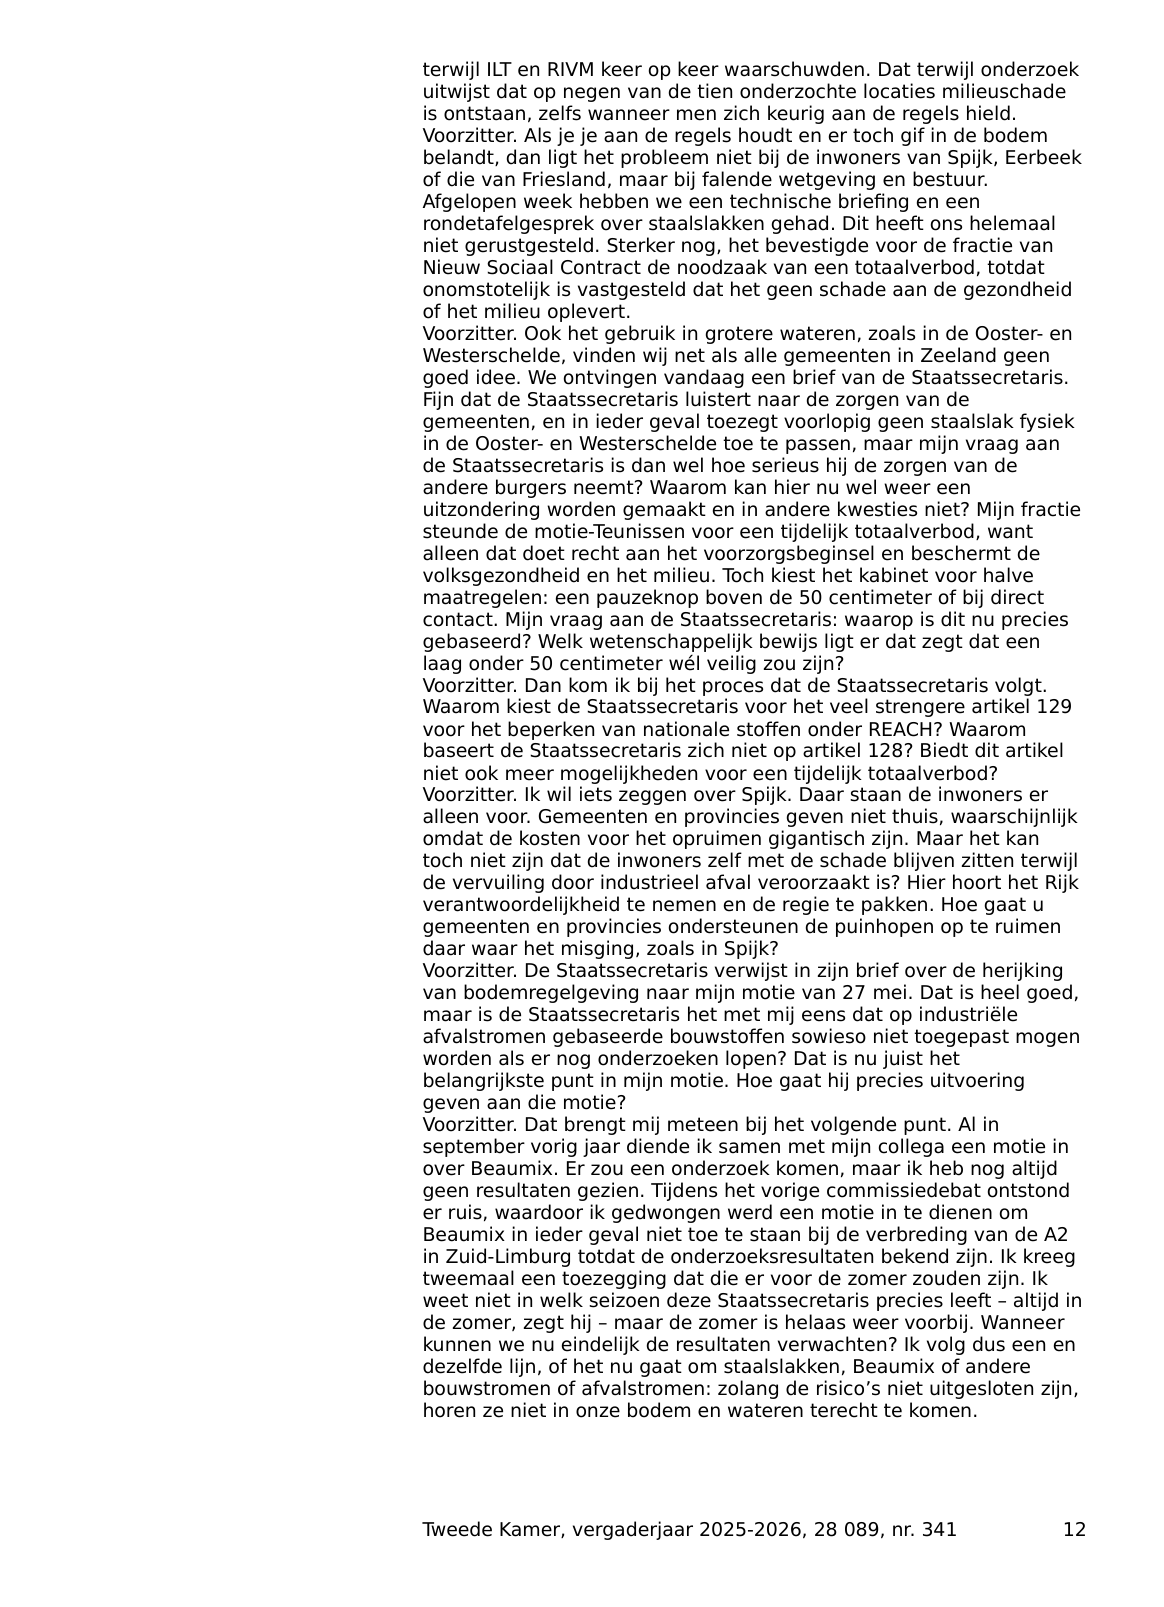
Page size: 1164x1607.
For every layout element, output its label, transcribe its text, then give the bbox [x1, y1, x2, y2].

text Voorzitter. Dat brengt mij meteen bij het volgende punt. Al in september vorig jaar diende ik samen met mijn collega een motie in over Beaumix. Er zou een onderzoek komen, maar ik heb nog altijd geen resultaten gezien. Tijdens het vorige commissiedebat ontstond er ruis, waardoor ik gedwongen werd een motie in te dienen om Beaumix in ieder geval niet toe te staan bij de verbreding van de A2 in Zuid-Limburg totdat de onderzoeksresultaten bekend zijn. Ik kreeg tweemaal een toezegging dat die er voor de zomer zouden zijn. Ik weet niet in welk seizoen deze Staatssecretaris precies leeft – altijd in de zomer, zegt hij – maar de zomer is helaas weer voorbij. Wanneer kunnen we nu eindelijk de resultaten verwachten? Ik volg dus een en dezelfde lijn, of het nu gaat om staalslakken, Beaumix of andere bouwstromen of afvalstromen: zolang de risico’s niet uitgesloten zijn, horen ze niet in onze bodem en wateren terecht te komen. [422, 1114, 1087, 1422]
text terwijl ILT en RIVM keer op keer waarschuwden. Dat terwijl onderzoek uitwijst dat op negen van de tien onderzochte locaties milieuschade is ontstaan, zelfs wanneer men zich keurig aan de regels hield. [422, 59, 1087, 125]
text Voorzitter. Als je je aan de regels houdt en er toch gif in de bodem belandt, dan ligt het probleem niet bij de inwoners van Spijk, Eerbeek of die van Friesland, maar bij falende wetgeving en bestuur. Afgelopen week hebben we een technische briefing en een rondetafelgesprek over staalslakken gehad. Dit heeft ons helemaal niet gerustgesteld. Sterker nog, het bevestigde voor de fractie van Nieuw Sociaal Contract de noodzaak van een totaalverbod, totdat onomstotelijk is vastgesteld dat het geen schade aan de gezondheid of het milieu oplevert. [422, 125, 1087, 323]
text Voorzitter. Ik wil iets zeggen over Spijk. Daar staan de inwoners er alleen voor. Gemeenten en provincies geven niet thuis, waarschijnlijk omdat de kosten voor het opruimen gigantisch zijn. Maar het kan toch niet zijn dat de inwoners zelf met de schade blijven zitten terwijl de vervuiling door industrieel afval veroorzaakt is? Hier hoort het Rijk verantwoordelijkheid te nemen en de regie te pakken. Hoe gaat u gemeenten en provincies ondersteunen de puinhopen op te ruimen daar waar het misging, zoals in Spijk? [422, 784, 1087, 960]
text Voorzitter. Ook het gebruik in grotere wateren, zoals in de Ooster- en Westerschelde, vinden wij net als alle gemeenten in Zeeland geen goed idee. We ontvingen vandaag een brief van de Staatssecretaris. Fijn dat de Staatssecretaris luistert naar de zorgen van de gemeenten, en in ieder geval toezegt voorlopig geen staalslak fysiek in de Ooster- en Westerschelde toe te passen, maar mijn vraag aan de Staatssecretaris is dan wel hoe serieus hij de zorgen van de andere burgers neemt? Waarom kan hier nu wel weer een uitzondering worden gemaakt en in andere kwesties niet? Mijn fractie steunde de motie-Teunissen voor een tijdelijk totaalverbod, want alleen dat doet recht aan het voorzorgsbeginsel en beschermt de volksgezondheid en het milieu. Toch kiest het kabinet voor halve maatregelen: een pauzeknop boven de 50 centimeter of bij direct contact. Mijn vraag aan de Staatssecretaris: waarop is dit nu precies gebaseerd? Welk wetenschappelijk bewijs ligt er dat zegt dat een laag onder 50 centimeter wél veilig zou zijn? [422, 323, 1087, 674]
text Voorzitter. Dan kom ik bij het proces dat de Staatssecretaris volgt. Waarom kiest de Staatssecretaris voor het veel strengere artikel 129 voor het beperken van nationale stoffen onder REACH? Waarom baseert de Staatssecretaris zich niet op artikel 128? Biedt dit artikel niet ook meer mogelijkheden voor een tijdelijk totaalverbod? [422, 674, 1087, 784]
text Voorzitter. De Staatssecretaris verwijst in zijn brief over de herijking van bodemregelgeving naar mijn motie van 27 mei. Dat is heel goed, maar is de Staatssecretaris het met mij eens dat op industriële afvalstromen gebaseerde bouwstoffen sowieso niet toegepast mogen worden als er nog onderzoeken lopen? Dat is nu juist het belangrijkste punt in mijn motie. Hoe gaat hij precies uitvoering geven aan die motie? [422, 960, 1087, 1114]
